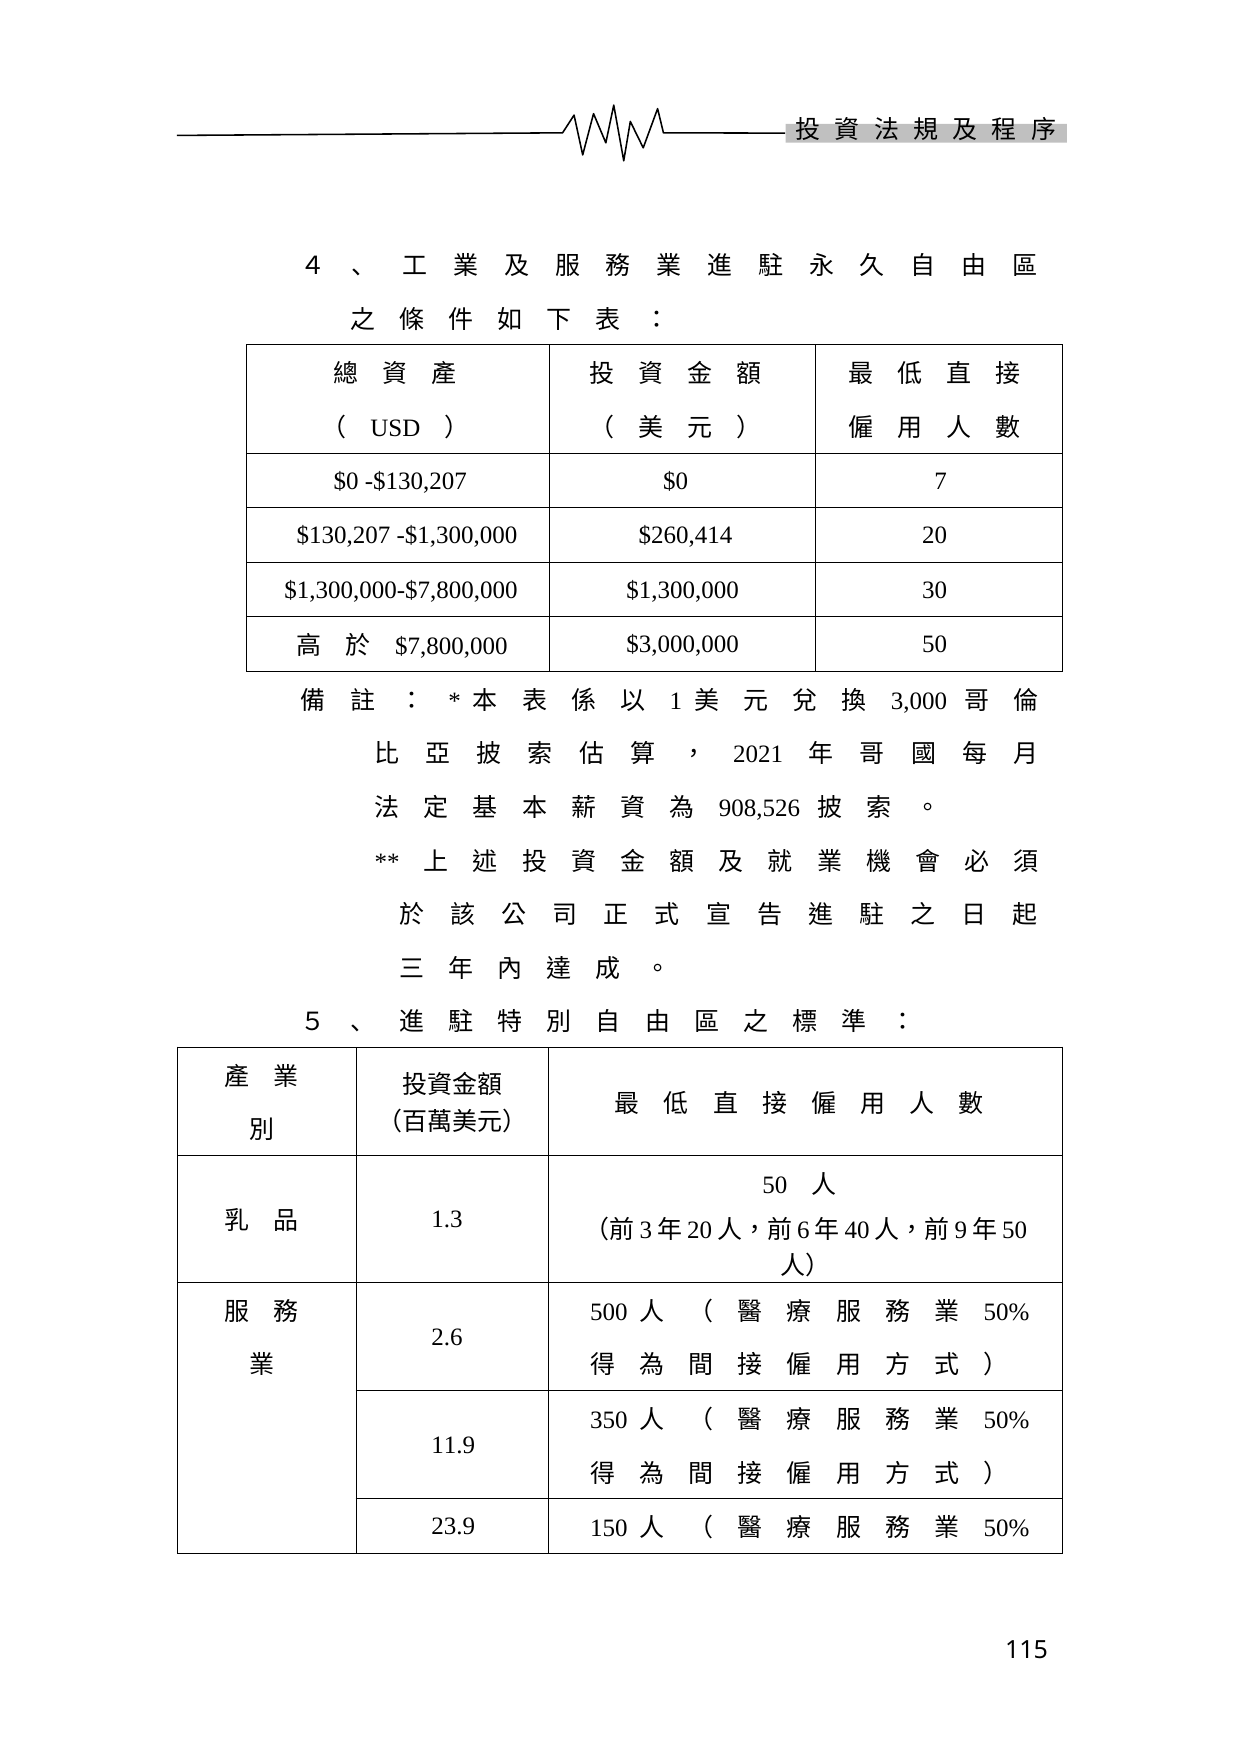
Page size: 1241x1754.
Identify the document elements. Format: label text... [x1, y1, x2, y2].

table_cell 高於$7,800,000 [247, 617, 549, 671]
table_cell 350人（醫療服務業50%得為間接僱用方式） [549, 1391, 1062, 1498]
table_cell $0 [550, 454, 815, 507]
text ５、進駐特別自由區之標準： [276, 993, 1063, 1047]
table_header 投資金額（美元） [550, 345, 815, 452]
table_cell 150人（醫療服務業50% [549, 1499, 1062, 1553]
text ** 上述投資金額及就業機會必須於該公司正式宣告進駐之日起三年內達成。 [355, 832, 1063, 993]
table_header 產業別 [178, 1048, 356, 1155]
table_cell $130,207 -$1,300,000 [247, 508, 549, 562]
table_cell 50 [816, 617, 1062, 671]
table_cell 1.3 [357, 1156, 548, 1282]
table_cell 2.6 [357, 1283, 548, 1390]
text 備註：* 本表係以1美元兌換3,000哥倫比亞披索估算，2021年哥國每月法定基本薪資為908,526披索。 [276, 672, 1063, 832]
table_header 投資金額 （百萬美元） [357, 1048, 548, 1155]
table_cell $1,300,000-$7,800,000 [247, 563, 549, 616]
table_cell 7 [816, 454, 1062, 507]
table_cell 50人 （前3年20人，前6年40人，前9年50人） [549, 1156, 1062, 1282]
table_cell 服務業 [178, 1283, 356, 1553]
table_cell 23.9 [357, 1499, 548, 1553]
table_cell 11.9 [357, 1391, 548, 1498]
table_header 最低直接僱用人數 [816, 345, 1062, 452]
table_header 總資產（USD） [247, 345, 549, 452]
table_cell 20 [816, 508, 1062, 562]
table_cell $1,300,000 [550, 563, 815, 616]
text ４、工業及服務業進駐永久自由區之條件如下表： [276, 237, 1063, 344]
table_cell $260,414 [550, 508, 815, 562]
table_cell $3,000,000 [550, 617, 815, 671]
table_cell $0 -$130,207 [247, 454, 549, 507]
table_cell 500人（醫療服務業50%得為間接僱用方式） [549, 1283, 1062, 1390]
table_cell 乳品 [178, 1156, 356, 1282]
table_header 最低直接僱用人數 [549, 1048, 1062, 1155]
table_cell 30 [816, 563, 1062, 616]
